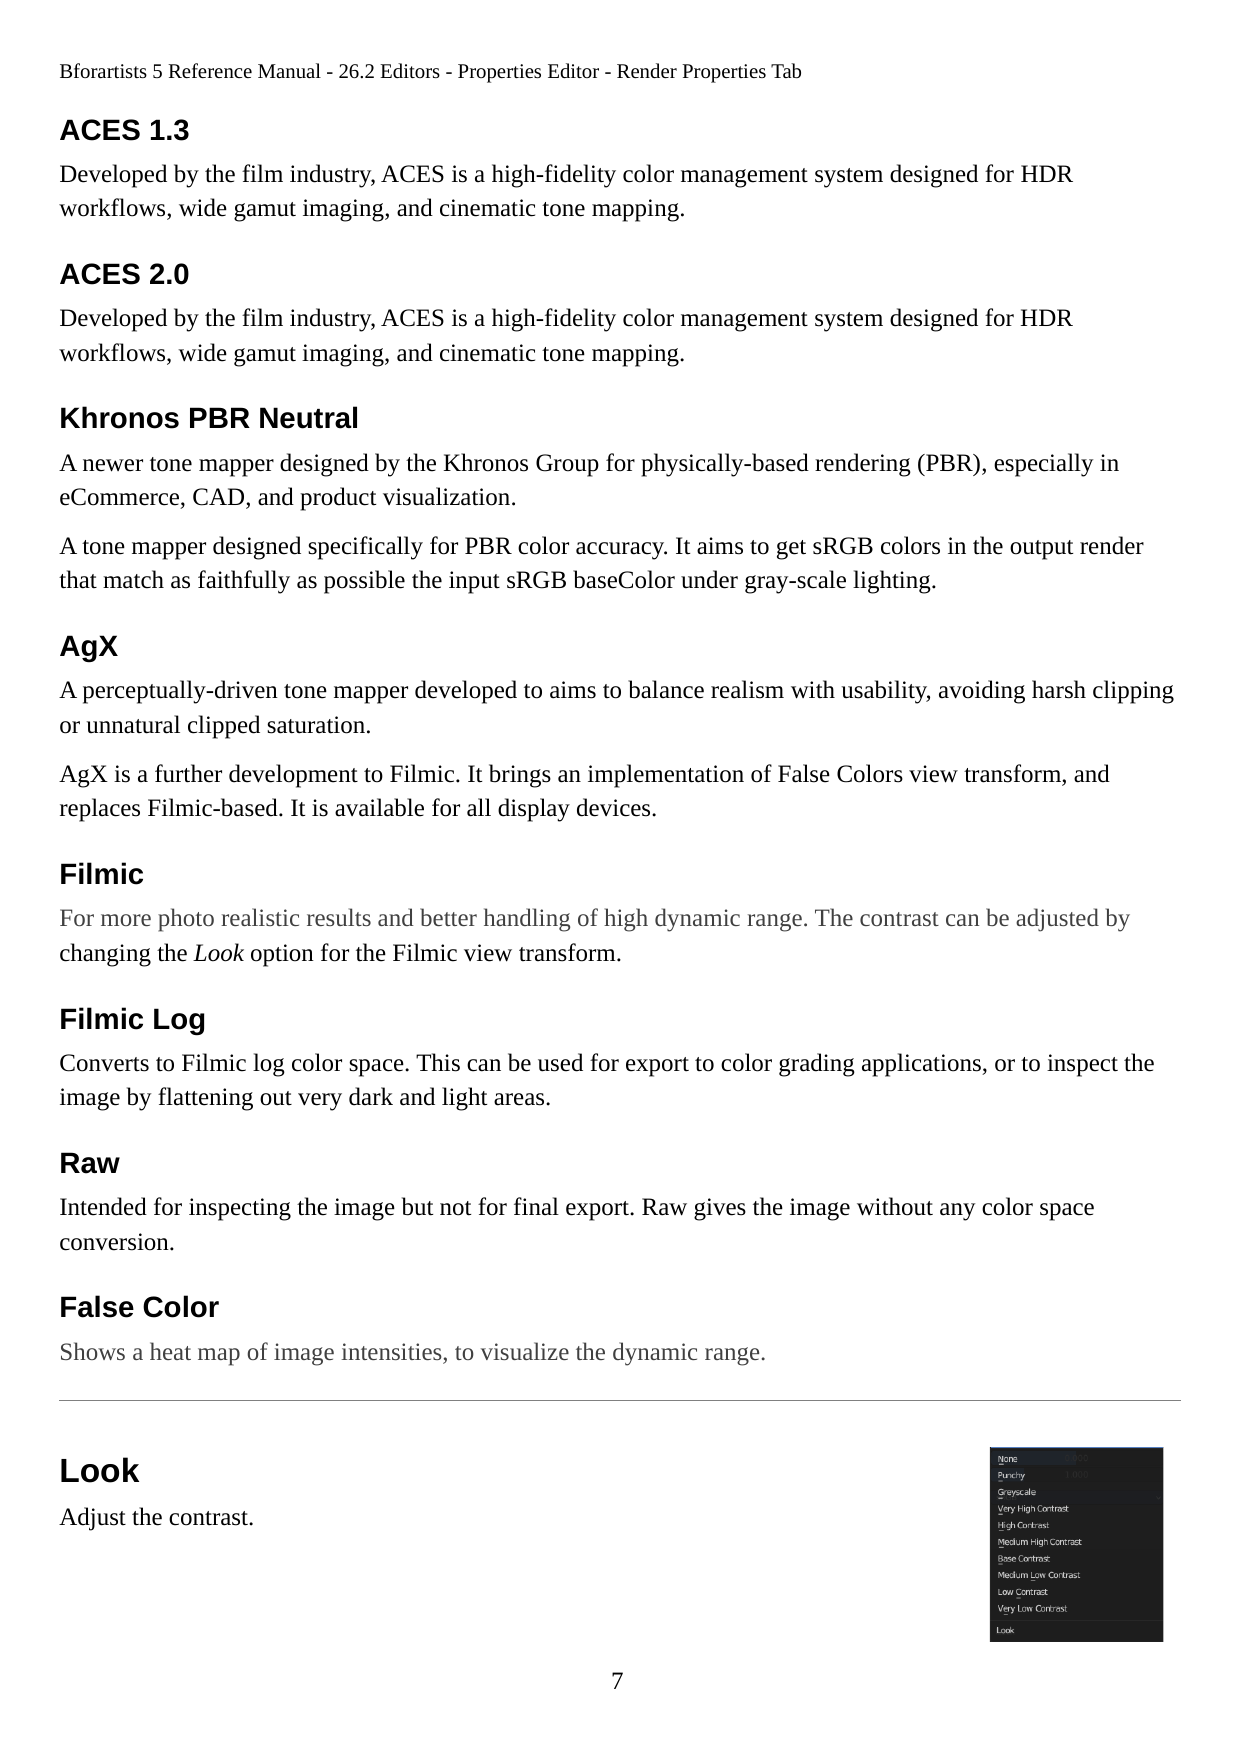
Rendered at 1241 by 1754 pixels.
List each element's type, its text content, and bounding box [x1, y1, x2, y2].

text Shows a heat map of image intensities, to visualize the dynamic range. [59, 1337, 1181, 1365]
subtitle Look [59, 1451, 989, 1489]
text A perceptually-driven tone mapper developed to aims to balance realism with usability, avoiding harsh clipping or unnatural clipped saturation. [59, 676, 1181, 739]
subtitle AgX [59, 629, 1181, 663]
subtitle [1164, 1451, 1181, 1489]
text For more photo realistic results and better handling of high dynamic range. The contrast can be adjusted by changing the Look option for the Filmic view transform. [59, 903, 1181, 967]
text Converts to Filmic log color space. This can be used for export to color grading applications, or to inspect the image by flattening out very dark and light areas. [59, 1048, 1181, 1111]
text Intended for inspecting the image but not for final export. Raw gives the image without any color space conversion. [59, 1192, 1181, 1255]
subtitle Khronos PBR Neutral [59, 401, 1181, 435]
text A tone mapper designed specifically for PBR color accuracy. It aims to get sRGB colors in the output render that match as faithfully as possible the input sRGB baseColor under gray-scale lighting. [59, 531, 1181, 594]
picture [989, 1447, 1164, 1642]
subtitle ACES 2.0 [59, 257, 1181, 291]
subtitle Filmic [59, 857, 1181, 891]
text AgX is a further development to Filmic. It brings an implementation of False Colors view transform, and replaces Filmic-based. It is available for all display devices. [59, 759, 1181, 822]
text Developed by the film industry, ACES is a high-fidelity color management system designed for HDR workflows, wide gamut imaging, and cinematic tone mapping. [59, 303, 1181, 366]
text Adjust the contrast. [59, 1502, 989, 1531]
text Developed by the film industry, ACES is a high-fidelity color management system designed for HDR workflows, wide gamut imaging, and cinematic tone mapping. [59, 159, 1181, 222]
subtitle Raw [59, 1146, 1181, 1180]
subtitle ACES 1.3 [59, 113, 1181, 146]
text [1164, 1502, 1181, 1531]
subtitle False Color [59, 1290, 1181, 1324]
text A newer tone mapper designed by the Khronos Group for physically-based rendering (PBR), especially in eCommerce, CAD, and product visualization. [59, 448, 1181, 511]
subtitle Filmic Log [59, 1002, 1181, 1035]
